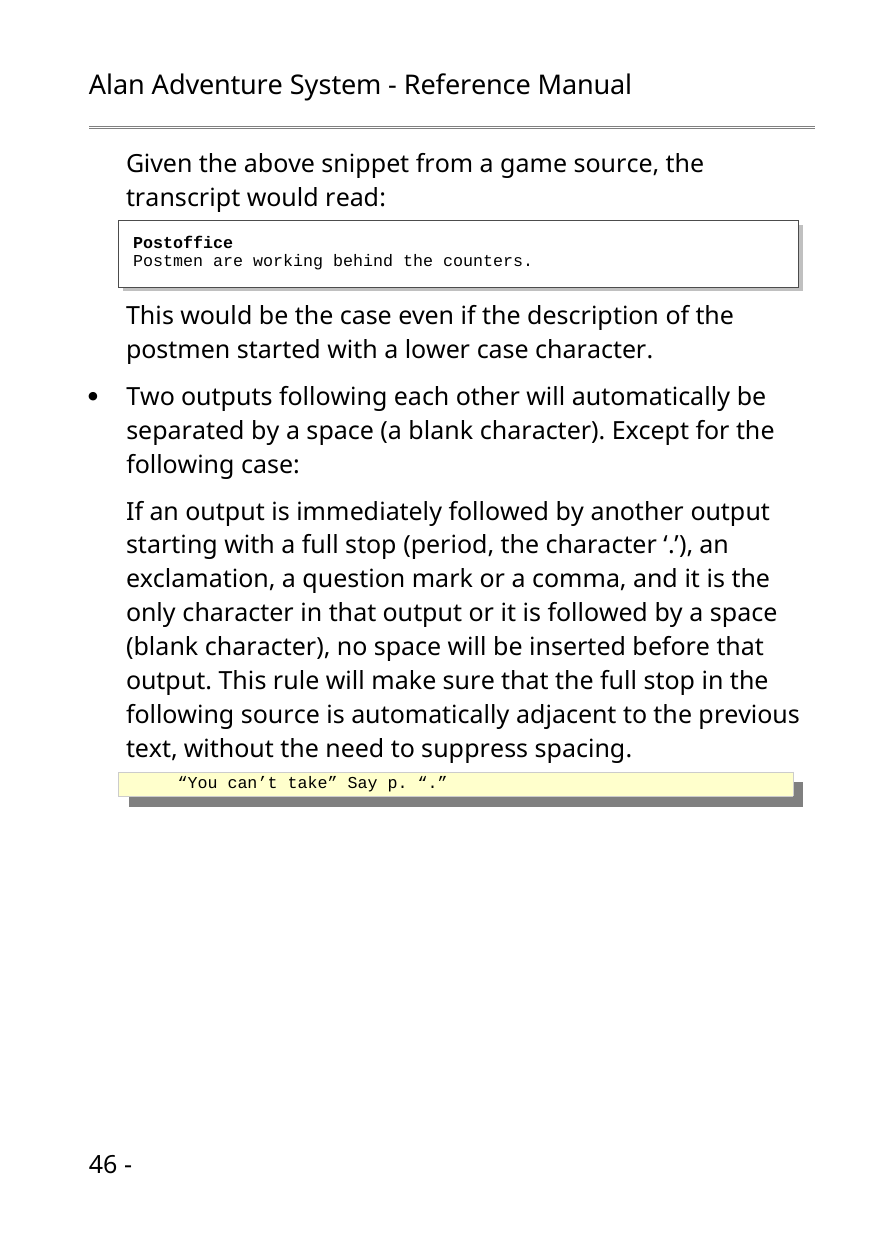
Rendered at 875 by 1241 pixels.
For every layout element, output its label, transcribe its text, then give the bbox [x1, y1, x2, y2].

list Given the above snippet from a game source, the transcript would read: [126, 146, 815, 213]
list This would be the case even if the description of the postmen started with a lower case character. [126, 298, 815, 366]
list If an output is immediately followed by another output starting with a full stop (period, the character ‘.’), an exclamation, a question mark or a comma, and it is the only character in that output or it is followed by a space (blank character), no space will be inserted before that output. This rule will make sure that the full stop in the following source is automatically adjacent to the previous text, without the need to suppress spacing. [126, 493, 815, 765]
text “You can’t take” Say p. “.” [119, 773, 793, 796]
text Postoffice Postmen are working behind the counters. [119, 221, 798, 287]
list Two outputs following each other will automatically be separated by a space (a blank character). Except for the following case: [88, 379, 815, 481]
